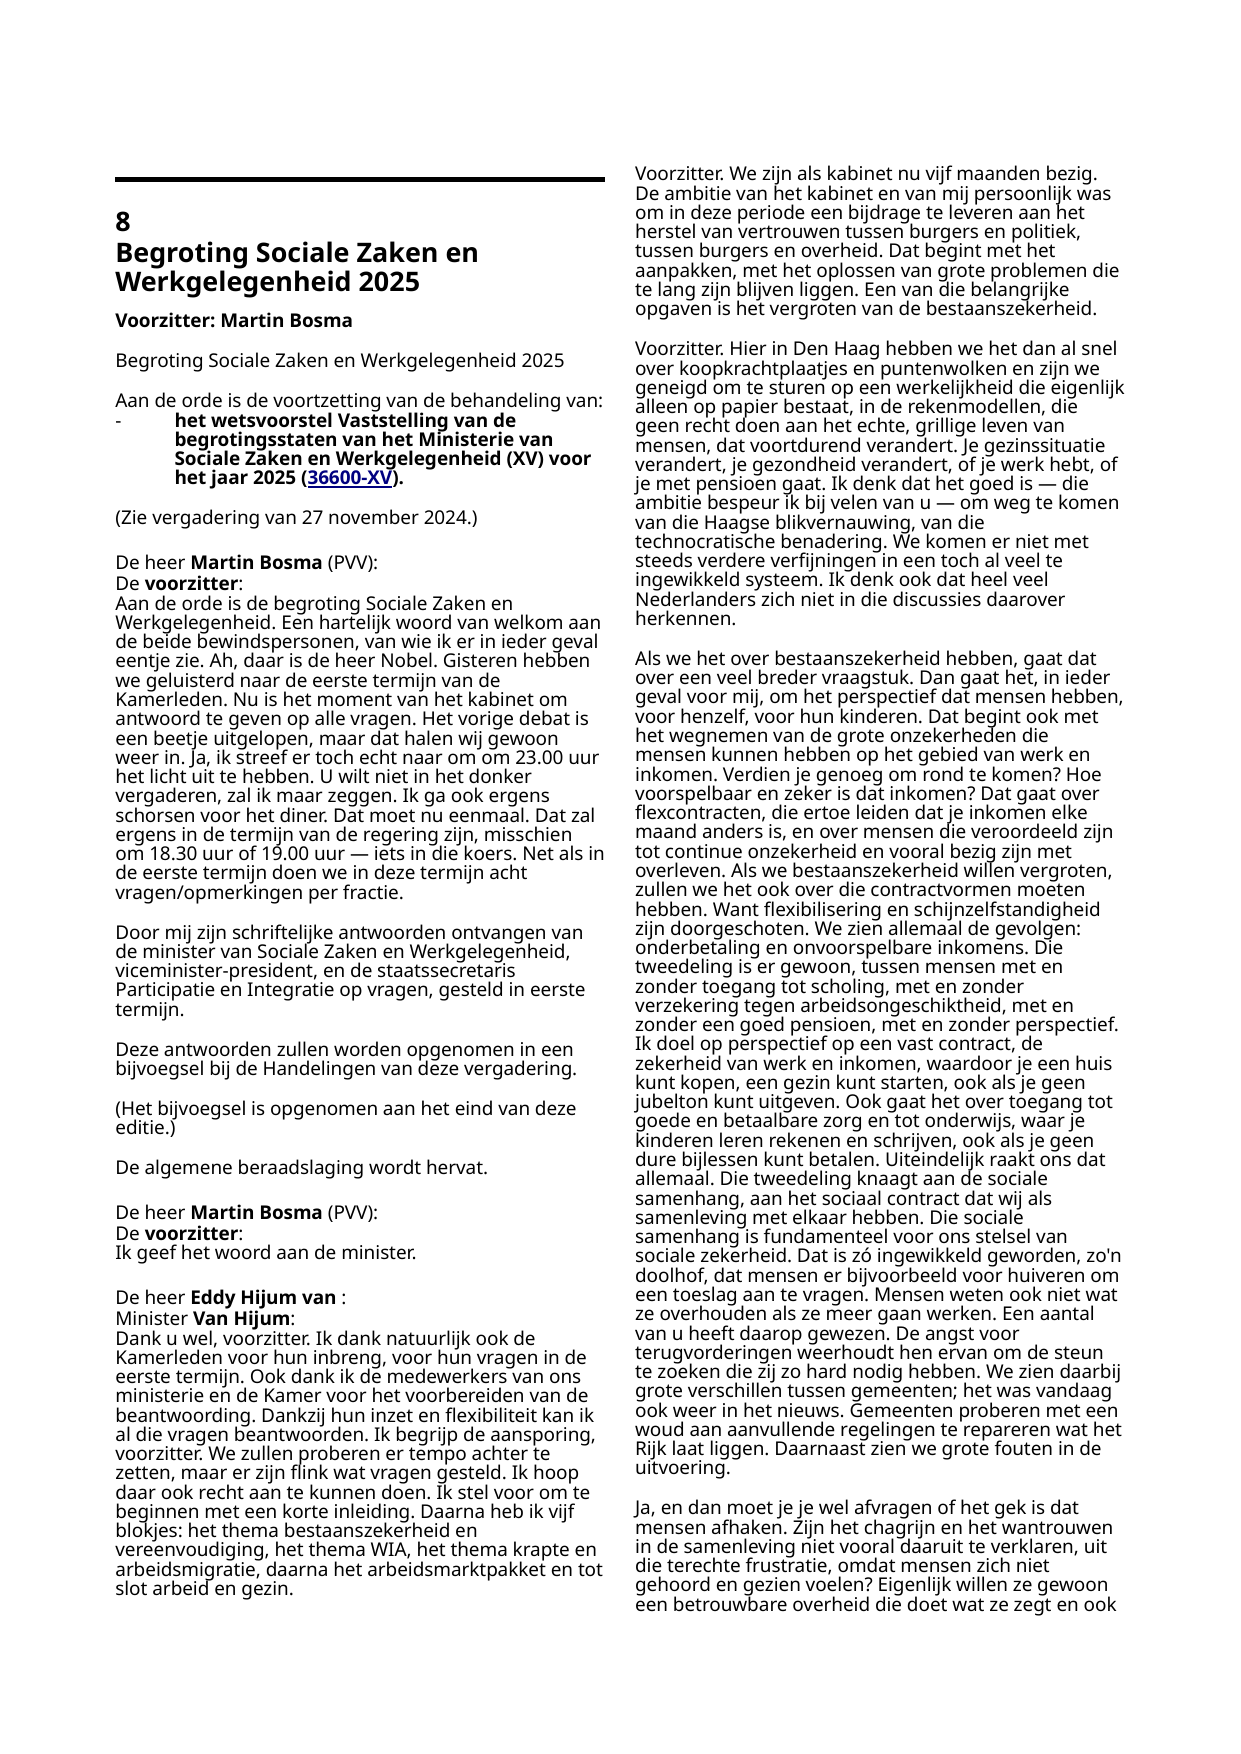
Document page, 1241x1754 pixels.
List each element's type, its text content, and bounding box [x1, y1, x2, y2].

text De voorzitter: [115, 575, 605, 594]
text Ik geef het woord aan de minister. [115, 1244, 605, 1264]
text De algemene beraadslaging wordt hervat. [115, 1159, 605, 1178]
text Aan de orde is de voortzetting van de behandeling van: [115, 392, 605, 412]
text De heer Martin Bosma (PVV): [115, 1199, 605, 1225]
text De heer Eddy Hijum van : [115, 1284, 605, 1310]
text De voorzitter: [115, 1225, 605, 1244]
text (Zie vergadering van 27 november 2024.) [115, 509, 605, 529]
text Door mij zijn schriftelijke antwoorden ontvangen van de minister van Sociale Zaken en Werkgelegenheid, viceminister-president, en de staatssecretaris Participatie en Integratie op vragen, gesteld in eerste termijn. [115, 924, 605, 1020]
list het wetsvoorstel Vaststelling van de begrotingsstaten van het Ministerie van Sociale Zaken en Werkgelegenheid (XV) voor het jaar 2025 (36600-XV). [115, 412, 605, 489]
text Voorzitter. We zijn als kabinet nu vijf maanden bezig. De ambitie van het kabinet en van mij persoonlijk was om in deze periode een bijdrage te leveren aan het herstel van vertrouwen tussen burgers en politiek, tussen burgers en overheid. Dat begint met het aanpakken, met het oplossen van grote problemen die te lang zijn blijven liggen. Een van die belangrijke opgaven is het vergroten van de bestaanszekerheid. [635, 165, 1125, 319]
text Begroting Sociale Zaken en Werkgelegenheid 2025 [115, 239, 605, 312]
text Aan de orde is de begroting Sociale Zaken en Werkgelegenheid. Een hartelijk woord van welkom aan de beide bewindspersonen, van wie ik er in ieder geval eentje zie. Ah, daar is de heer Nobel. Gisteren hebben we geluisterd naar de eerste termijn van de Kamerleden. Nu is het moment van het kabinet om antwoord te geven op alle vragen. Het vorige debat is een beetje uitgelopen, maar dat halen wij gewoon weer in. Ja, ik streef er toch echt naar om om 23.00 uur het licht uit te hebben. U wilt niet in het donker vergaderen, zal ik maar zeggen. Ik ga ook ergens schorsen voor het diner. Dat moet nu eenmaal. Dat zal ergens in de termijn van de regering zijn, misschien om 18.30 uur of 19.00 uur — iets in die koers. Net als in de eerste termijn doen we in deze termijn acht vragen/opmerkingen per fractie. [115, 594, 605, 903]
text Minister Van Hijum: [115, 1310, 605, 1329]
text Als we het over bestaanszekerheid hebben, gaat dat over een veel breder vraagstuk. Dan gaat het, in ieder geval voor mij, om het perspectief dat mensen hebben, voor henzelf, voor hun kinderen. Dat begint ook met het wegnemen van de grote onzekerheden die mensen kunnen hebben op het gebied van werk en inkomen. Verdien je genoeg om rond te komen? Hoe voorspelbaar en zeker is dat inkomen? Dat gaat over flexcontracten, die ertoe leiden dat je inkomen elke maand anders is, en over mensen die veroordeeld zijn tot continue onzekerheid en vooral bezig zijn met overleven. Als we bestaanszekerheid willen vergroten, zullen we het ook over die contractvormen moeten hebben. Want flexibilisering en schijnzelfstandigheid zijn doorgeschoten. We zien allemaal de gevolgen: onderbetaling en onvoorspelbare inkomens. Die tweedeling is er gewoon, tussen mensen met en zonder toegang tot scholing, met en zonder verzekering tegen arbeidsongeschiktheid, met en zonder een goed pensioen, met en zonder perspectief. Ik doel op perspectief op een vast contract, de zekerheid van werk en inkomen, waardoor je een huis kunt kopen, een gezin kunt starten, ook als je geen jubelton kunt uitgeven. Ook gaat het over toegang tot goede en betaalbare zorg en tot onderwijs, waar je kinderen leren rekenen en schrijven, ook als je geen dure bijlessen kunt betalen. Uiteindelijk raakt ons dat allemaal. Die tweedeling knaagt aan de sociale samenhang, aan het sociaal contract dat wij als samenleving met elkaar hebben. Die sociale samenhang is fundamenteel voor ons stelsel van sociale zekerheid. Dat is zó ingewikkeld geworden, zo'n doolhof, dat mensen er bijvoorbeeld voor huiveren om een toeslag aan te vragen. Mensen weten ook niet wat ze overhouden als ze meer gaan werken. Een aantal van u heeft daarop gewezen. De angst voor terugvorderingen weerhoudt hen ervan om de steun te zoeken die zij zo hard nodig hebben. We zien daarbij grote verschillen tussen gemeenten; het was vandaag ook weer in het nieuws. Gemeenten proberen met een woud aan aanvullende regelingen te repareren wat het Rijk laat liggen. Daarnaast zien we grote fouten in de uitvoering. [635, 650, 1125, 1479]
text Dank u wel, voorzitter. Ik dank natuurlijk ook de Kamerleden voor hun inbreng, voor hun vragen in de eerste termijn. Ook dank ik de medewerkers van ons ministerie en de Kamer voor het voorbereiden van de beantwoording. Dankzij hun inzet en flexibiliteit kan ik al die vragen beantwoorden. Ik begrijp de aansporing, voorzitter. We zullen proberen er tempo achter te zetten, maar er zijn flink wat vragen gesteld. Ik hoop daar ook recht aan te kunnen doen. Ik stel voor om te beginnen met een korte inleiding. Daarna heb ik vijf blokjes: het thema bestaanszekerheid en vereenvoudiging, het thema WIA, het thema krapte en arbeidsmigratie, daarna het arbeidsmarktpakket en tot slot arbeid en gezin. [115, 1329, 605, 1599]
text Ja, en dan moet je je wel afvragen of het gek is dat mensen afhaken. Zijn het chagrijn en het wantrouwen in de samenleving niet vooral daaruit te verklaren, uit die terechte frustratie, omdat mensen zich niet gehoord en gezien voelen? Eigenlijk willen ze gewoon een betrouwbare overheid die doet wat ze zegt en ook [635, 1499, 1125, 1615]
text Voorzitter: Martin Bosma [115, 312, 605, 332]
text Voorzitter. Hier in Den Haag hebben we het dan al snel over koopkrachtplaatjes en puntenwolken en zijn we geneigd om te sturen op een werkelijkheid die eigenlijk alleen op papier bestaat, in de rekenmodellen, die geen recht doen aan het echte, grillige leven van mensen, dat voortdurend verandert. Je gezinssituatie verandert, je gezondheid verandert, of je werk hebt, of je met pensioen gaat. Ik denk dat het goed is — die ambitie bespeur ik bij velen van u — om weg te komen van die Haagse blikvernauwing, van die technocratische benadering. We komen er niet met steeds verdere verfijningen in een toch al veel te ingewikkeld systeem. Ik denk ook dat heel veel Nederlanders zich niet in die discussies daarover herkennen. [635, 340, 1125, 629]
text De heer Martin Bosma (PVV): [115, 549, 605, 575]
text Deze antwoorden zullen worden opgenomen in een bijvoegsel bij de Handelingen van deze vergadering. [115, 1041, 605, 1079]
text 8 [115, 203, 605, 239]
text Begroting Sociale Zaken en Werkgelegenheid 2025 [115, 352, 605, 372]
text (Het bijvoegsel is opgenomen aan het eind van deze editie.) [115, 1100, 605, 1138]
